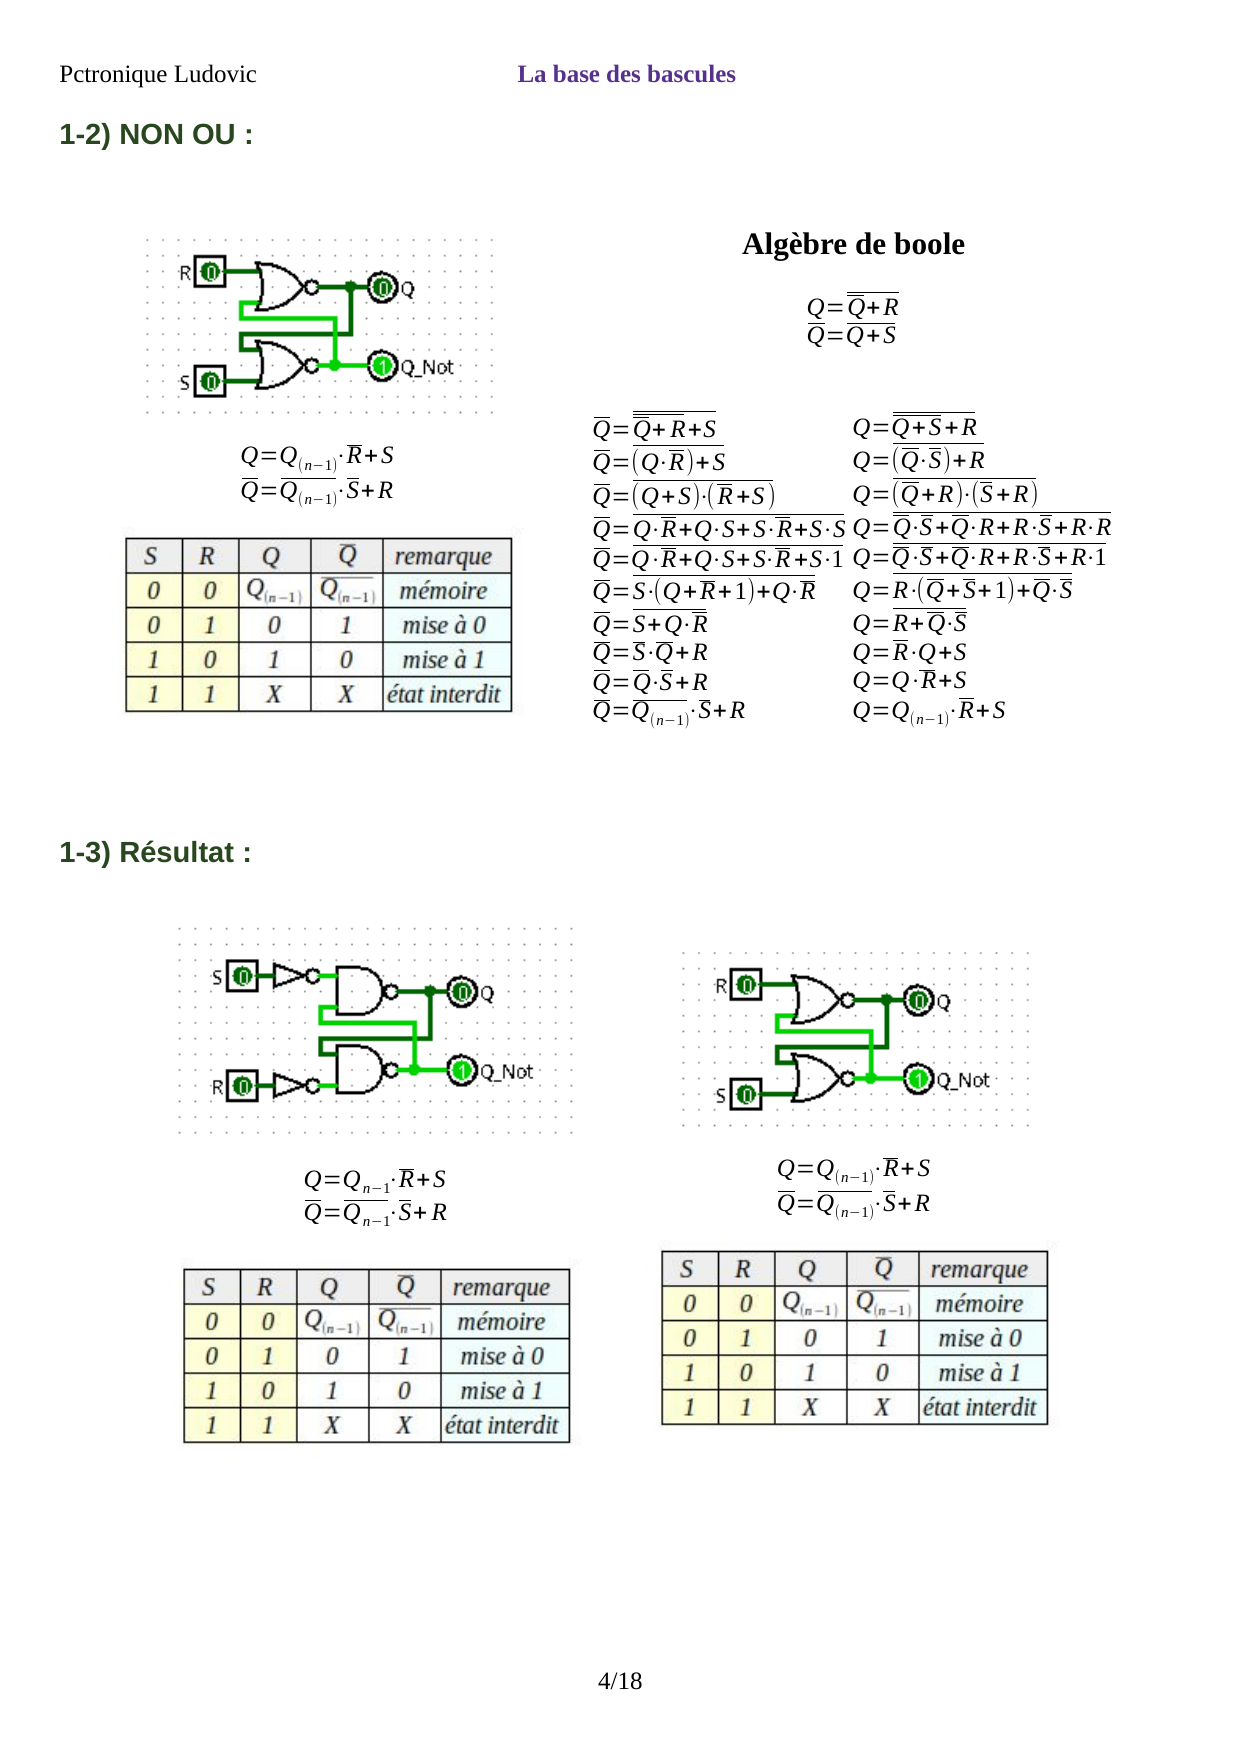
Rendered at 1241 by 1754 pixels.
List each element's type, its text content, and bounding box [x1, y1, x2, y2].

picture [176, 922, 574, 1137]
picture [675, 940, 1032, 1136]
subtitle 1-3) Résultat : [59, 835, 1181, 869]
picture [168, 1258, 583, 1459]
picture [646, 1240, 1061, 1441]
text Algèbre de boole [729, 226, 977, 261]
picture [139, 227, 496, 423]
picture [110, 527, 525, 728]
subtitle 1-2) NON OU : [59, 117, 1181, 151]
